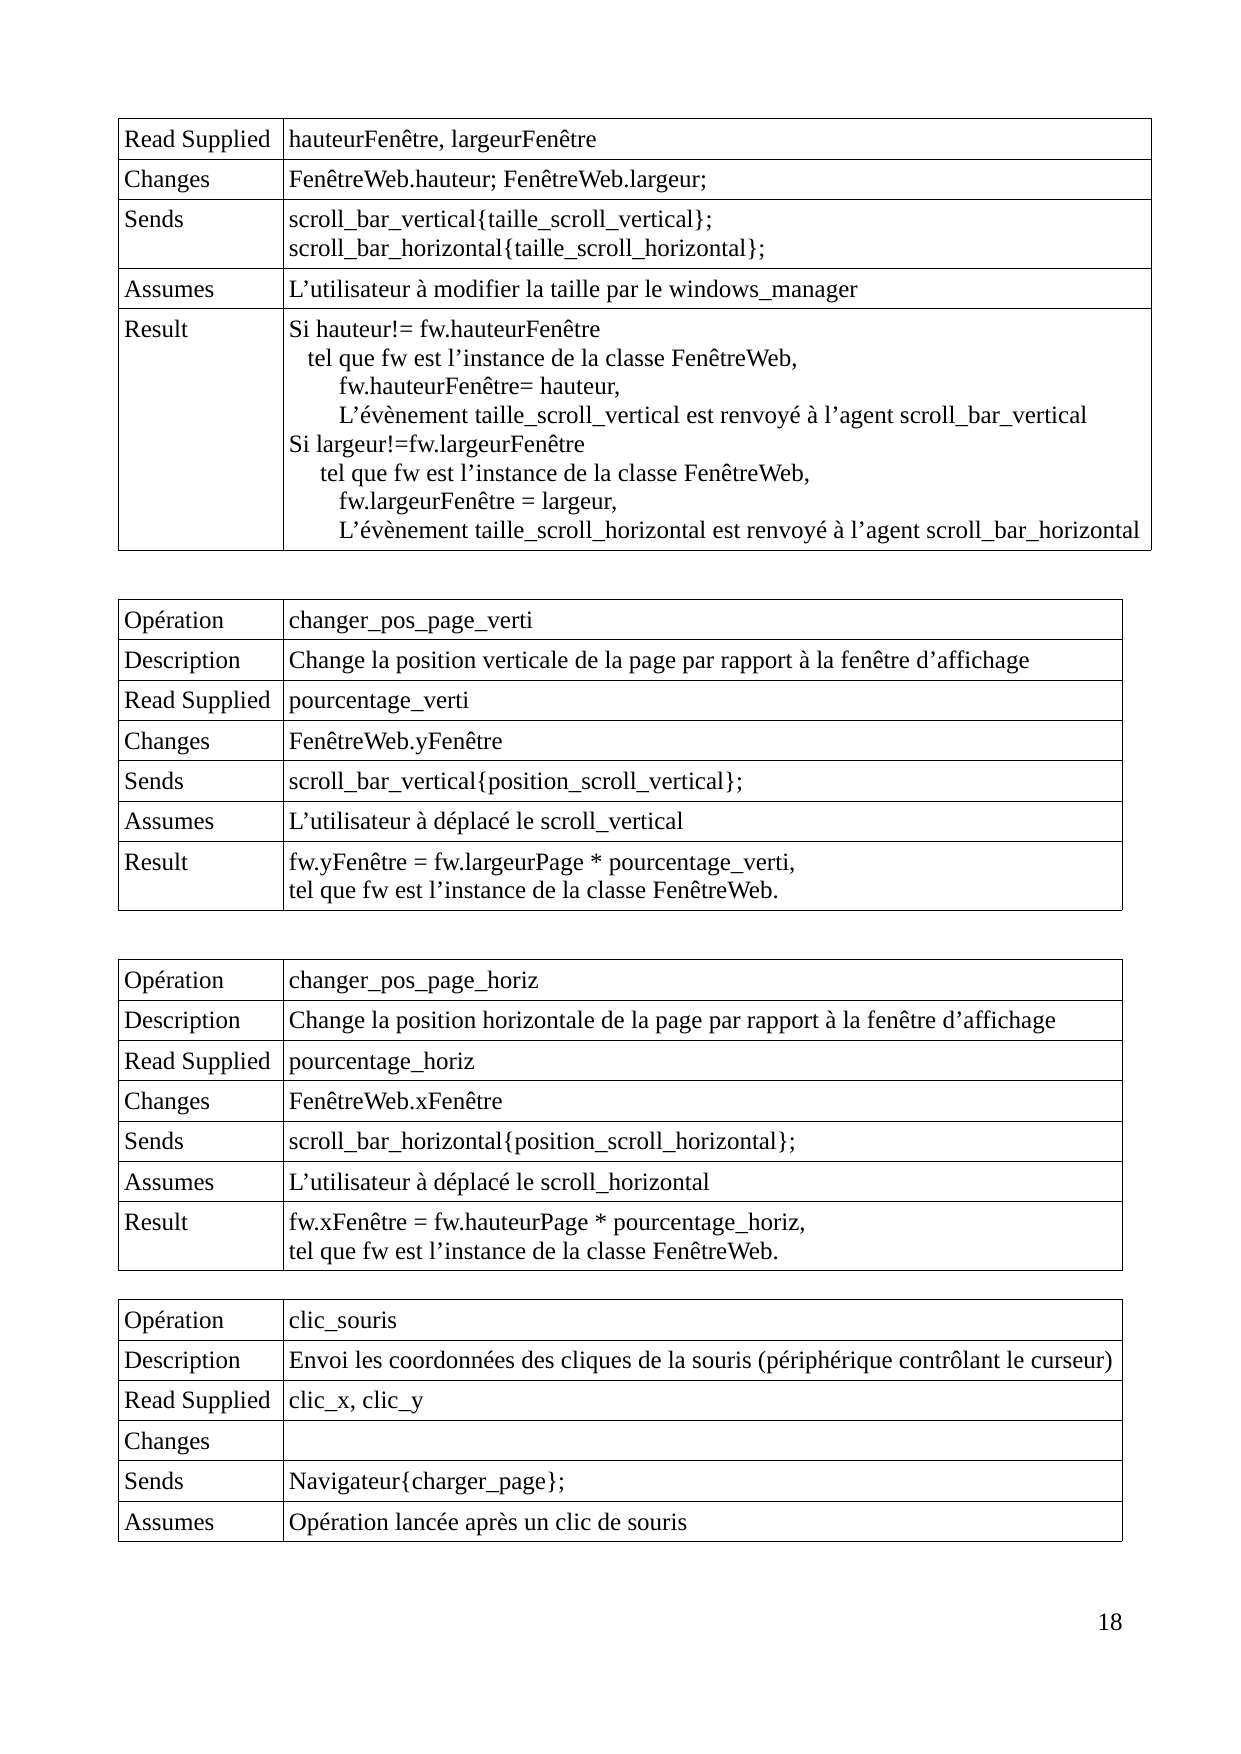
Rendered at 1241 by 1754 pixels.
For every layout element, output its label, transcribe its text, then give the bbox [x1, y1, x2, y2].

table_cell Envoi les coordonnées des cliques de la souris (périphérique contrôlant le curseur) [284, 1341, 1122, 1380]
table_cell fw.xFenêtre = fw.hauteurPage * pourcentage_horiz, tel que fw est l’instance de la classe FenêtreWeb. [284, 1202, 1122, 1270]
table_cell Navigateur{charger_page}; [284, 1461, 1122, 1501]
table_cell Changes [119, 1081, 283, 1121]
table_cell scroll_bar_vertical{position_scroll_vertical}; [284, 761, 1122, 801]
table_cell Sends [119, 1461, 283, 1501]
table_cell FenêtreWeb.xFenêtre [284, 1081, 1122, 1121]
table_cell Changes [119, 1421, 283, 1460]
table_cell pourcentage_horiz [284, 1041, 1122, 1080]
table_cell pourcentage_verti [284, 681, 1122, 720]
table_cell Result [119, 309, 283, 550]
table_cell Sends [119, 761, 283, 801]
table_cell Change la position verticale de la page par rapport à la fenêtre d’affichage [284, 640, 1122, 680]
table_cell Opération lancée après un clic de souris [284, 1502, 1122, 1541]
table_cell Description [119, 1001, 283, 1040]
table_cell hauteurFenêtre, largeurFenêtre [284, 119, 1151, 158]
table_cell [284, 1421, 1122, 1460]
table_cell Result [119, 1202, 283, 1270]
table_cell Read Supplied [119, 1041, 283, 1080]
table_header Opération [119, 600, 283, 639]
table_cell Read Supplied [119, 1381, 283, 1420]
table_header Opération [119, 1300, 283, 1339]
table_cell Changes [119, 160, 283, 199]
table_cell Assumes [119, 269, 283, 308]
table_header changer_pos_page_verti [284, 600, 1122, 639]
table_header Opération [119, 960, 283, 1000]
table_header clic_souris [284, 1300, 1122, 1339]
table_cell FenêtreWeb.yFenêtre [284, 721, 1122, 760]
table_cell clic_x, clic_y [284, 1381, 1122, 1420]
table_cell Description [119, 640, 283, 680]
table_cell scroll_bar_horizontal{position_scroll_horizontal}; [284, 1122, 1122, 1161]
table_cell Assumes [119, 1162, 283, 1201]
table_cell Change la position horizontale de la page par rapport à la fenêtre d’affichage [284, 1001, 1122, 1040]
table_header changer_pos_page_horiz [284, 960, 1122, 1000]
table_cell Read Supplied [119, 119, 283, 158]
table_cell FenêtreWeb.hauteur; FenêtreWeb.largeur; [284, 160, 1151, 199]
table_cell Assumes [119, 1502, 283, 1541]
table_cell Read Supplied [119, 681, 283, 720]
table_cell L’utilisateur à déplacé le scroll_horizontal [284, 1162, 1122, 1201]
table_cell Sends [119, 200, 283, 268]
table_cell Changes [119, 721, 283, 760]
table_cell L’utilisateur à déplacé le scroll_vertical [284, 802, 1122, 841]
table_cell Result [119, 842, 283, 910]
table_cell Assumes [119, 802, 283, 841]
table_cell Description [119, 1341, 283, 1380]
table_cell scroll_bar_vertical{taille_scroll_vertical}; scroll_bar_horizontal{taille_scroll_horizontal}; [284, 200, 1151, 268]
table_cell fw.yFenêtre = fw.largeurPage * pourcentage_verti, tel que fw est l’instance de la classe FenêtreWeb. [284, 842, 1122, 910]
table_cell Sends [119, 1122, 283, 1161]
table_cell L’utilisateur à modifier la taille par le windows_manager [284, 269, 1151, 308]
table_cell Si hauteur!= fw.hauteurFenêtre tel que fw est l’instance de la classe FenêtreWeb, fw.hauteurFenêtre= hauteur, L’évènement taille_scroll_vertical est renvoyé à l’agent scroll_bar_vertical Si largeur!=fw.largeurFenêtre tel que fw est l’instance de la classe FenêtreWeb, fw.largeurFenêtre = largeur, L’évènement taille_scroll_horizontal est renvoyé à l’agent scroll_bar_horizontal [284, 309, 1151, 550]
